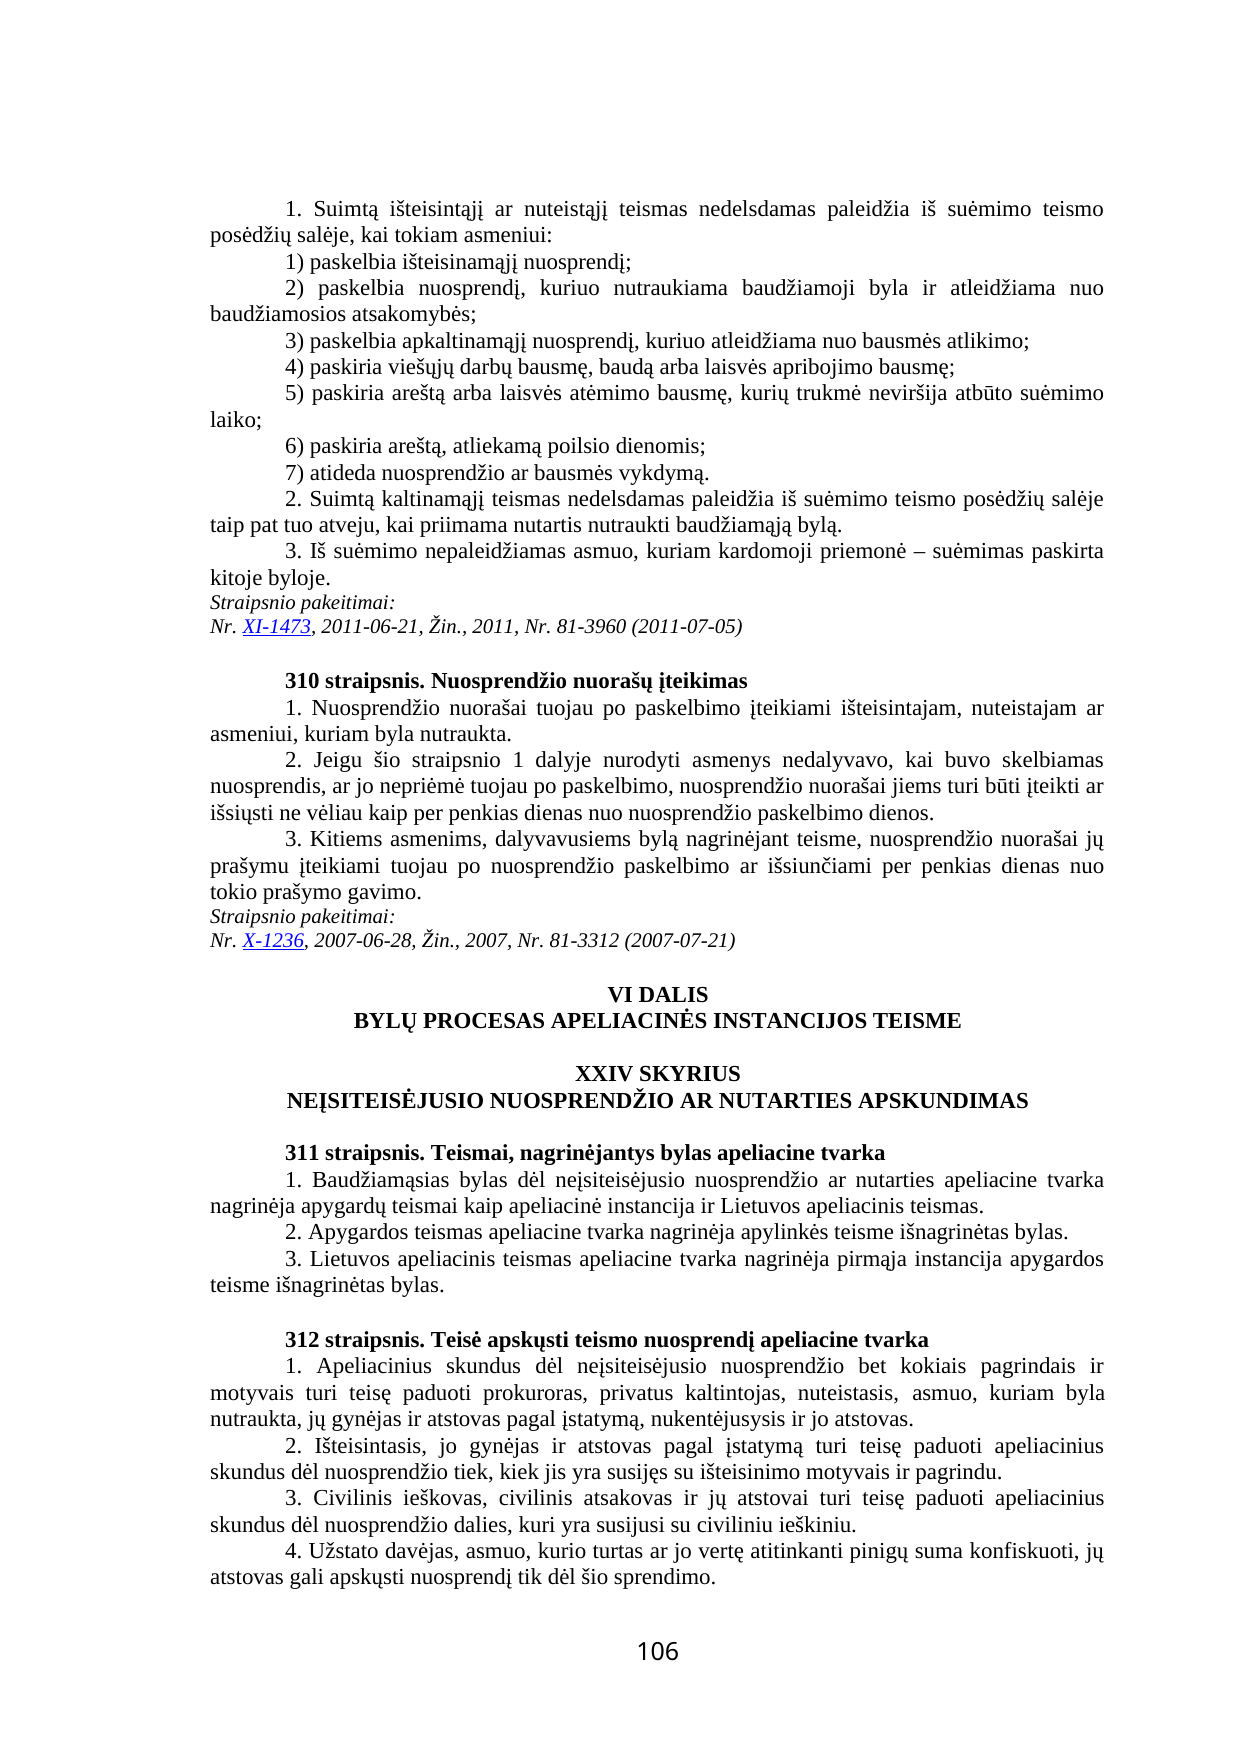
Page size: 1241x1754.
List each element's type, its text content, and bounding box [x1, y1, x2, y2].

subtitle VI dalis [210, 981, 1106, 1008]
text 3. Lietuvos apeliacinis teismas apeliacine tvarka nagrinėja pirmąja instancija apygardos teisme išnagrinėtas bylas. [210, 1245, 1106, 1297]
text 1. Baudžiamąsias bylas dėl neįsiteisėjusio nuosprendžio ar nutarties apeliacine tvarka nagrinėja apygardų teismai kaip apeliacinė instancija ir Lietuvos apeliacinis teismas. [210, 1166, 1106, 1218]
text 2. Suimtą kaltinamąjį teismas nedelsdamas paleidžia iš suėmimo teismo posėdžių salėje taip pat tuo atveju, kai priimama nutartis nutraukti baudžiamąją bylą. [210, 485, 1106, 538]
text 3. Kitiems asmenims, dalyvavusiems bylą nagrinėjant teisme, nuosprendžio nuorašai jų prašymu įteikiami tuojau po nuosprendžio paskelbimo ar išsiunčiami per penkias dienas nuo tokio prašymo gavimo. [210, 825, 1106, 904]
text Straipsnio pakeitimai: [210, 904, 1106, 928]
text 312 straipsnis. Teisė apskųsti teismo nuosprendį apeliacine tvarka [210, 1326, 1106, 1353]
text 4. Užstato davėjas, asmuo, kurio turtas ar jo vertę atitinkanti pinigų suma konfiskuoti, jų atstovas gali apskųsti nuosprendį tik dėl šio sprendimo. [210, 1537, 1106, 1590]
text 1. Nuosprendžio nuorašai tuojau po paskelbimo įteikiami išteisintajam, nuteistajam ar asmeniui, kuriam byla nutraukta. [210, 693, 1106, 746]
text 2. Jeigu šio straipsnio 1 dalyje nurodyti asmenys nedalyvavo, kai buvo skelbiamas nuosprendis, ar jo nepriėmė tuojau po paskelbimo, nuosprendžio nuorašai jiems turi būti įteikti ar išsiųsti ne vėliau kaip per penkias dienas nuo nuosprendžio paskelbimo dienos. [210, 746, 1106, 825]
text Straipsnio pakeitimai: [210, 590, 1106, 614]
text 3. Iš suėmimo nepaleidžiamas asmuo, kuriam kardomoji priemonė – suėmimas paskirta kitoje byloje. [210, 538, 1106, 590]
text 1. Suimtą išteisintąjį ar nuteistąjį teismas nedelsdamas paleidžia iš suėmimo teismo posėdžių salėje, kai tokiam asmeniui: [210, 195, 1106, 248]
text 311 straipsnis. Teismai, nagrinėjantys bylas apeliacine tvarka [210, 1139, 1106, 1166]
text 5) paskiria areštą arba laisvės atėmimo bausmę, kurių trukmė neviršija atbūto suėmimo laiko; [210, 379, 1106, 432]
text Neįsiteisėjusio nuosprendžio ar nutarties apskundimas [210, 1087, 1106, 1113]
text 2) paskelbia nuosprendį, kuriuo nutraukiama baudžiamoji byla ir atleidžiama nuo baudžiamosios atsakomybės; [210, 274, 1106, 327]
text 4) paskiria viešųjų darbų bausmę, baudą arba laisvės apribojimo bausmę; [210, 353, 1106, 379]
text 310 straipsnis. Nuosprendžio nuorašų įteikimas [210, 667, 1106, 693]
text 1. Apeliacinius skundus dėl neįsiteisėjusio nuosprendžio bet kokiais pagrindais ir motyvais turi teisę paduoti prokuroras, privatus kaltintojas, nuteistasis, asmuo, kuriam byla nutraukta, jų gynėjas ir atstovas pagal įstatymą, nukentėjusysis ir jo atstovas. [210, 1353, 1106, 1432]
text 6) paskiria areštą, atliekamą poilsio dienomis; [210, 432, 1106, 458]
text 2. Apygardos teismas apeliacine tvarka nagrinėja apylinkės teisme išnagrinėtas bylas. [210, 1218, 1106, 1245]
text 2. Išteisintasis, jo gynėjas ir atstovas pagal įstatymą turi teisę paduoti apeliacinius skundus dėl nuosprendžio tiek, kiek jis yra susijęs su išteisinimo motyvais ir pagrindu. [210, 1432, 1106, 1484]
text Bylų procesas apeliacinės instancijos teisme [210, 1008, 1106, 1034]
text 3) paskelbia apkaltinamąjį nuosprendį, kuriuo atleidžiama nuo bausmės atlikimo; [210, 327, 1106, 353]
subtitle XXIV skyrius [210, 1060, 1106, 1087]
text Nr. XI-1473, 2011-06-21, Žin., 2011, Nr. 81-3960 (2011-07-05) [210, 614, 1106, 638]
text Nr. X-1236, 2007-06-28, Žin., 2007, Nr. 81-3312 (2007-07-21) [210, 928, 1106, 952]
text 1) paskelbia išteisinamąjį nuosprendį; [210, 248, 1106, 274]
text 3. Civilinis ieškovas, civilinis atsakovas ir jų atstovai turi teisę paduoti apeliacinius skundus dėl nuosprendžio dalies, kuri yra susijusi su civiliniu ieškiniu. [210, 1484, 1106, 1537]
text 7) atideda nuosprendžio ar bausmės vykdymą. [210, 458, 1106, 485]
